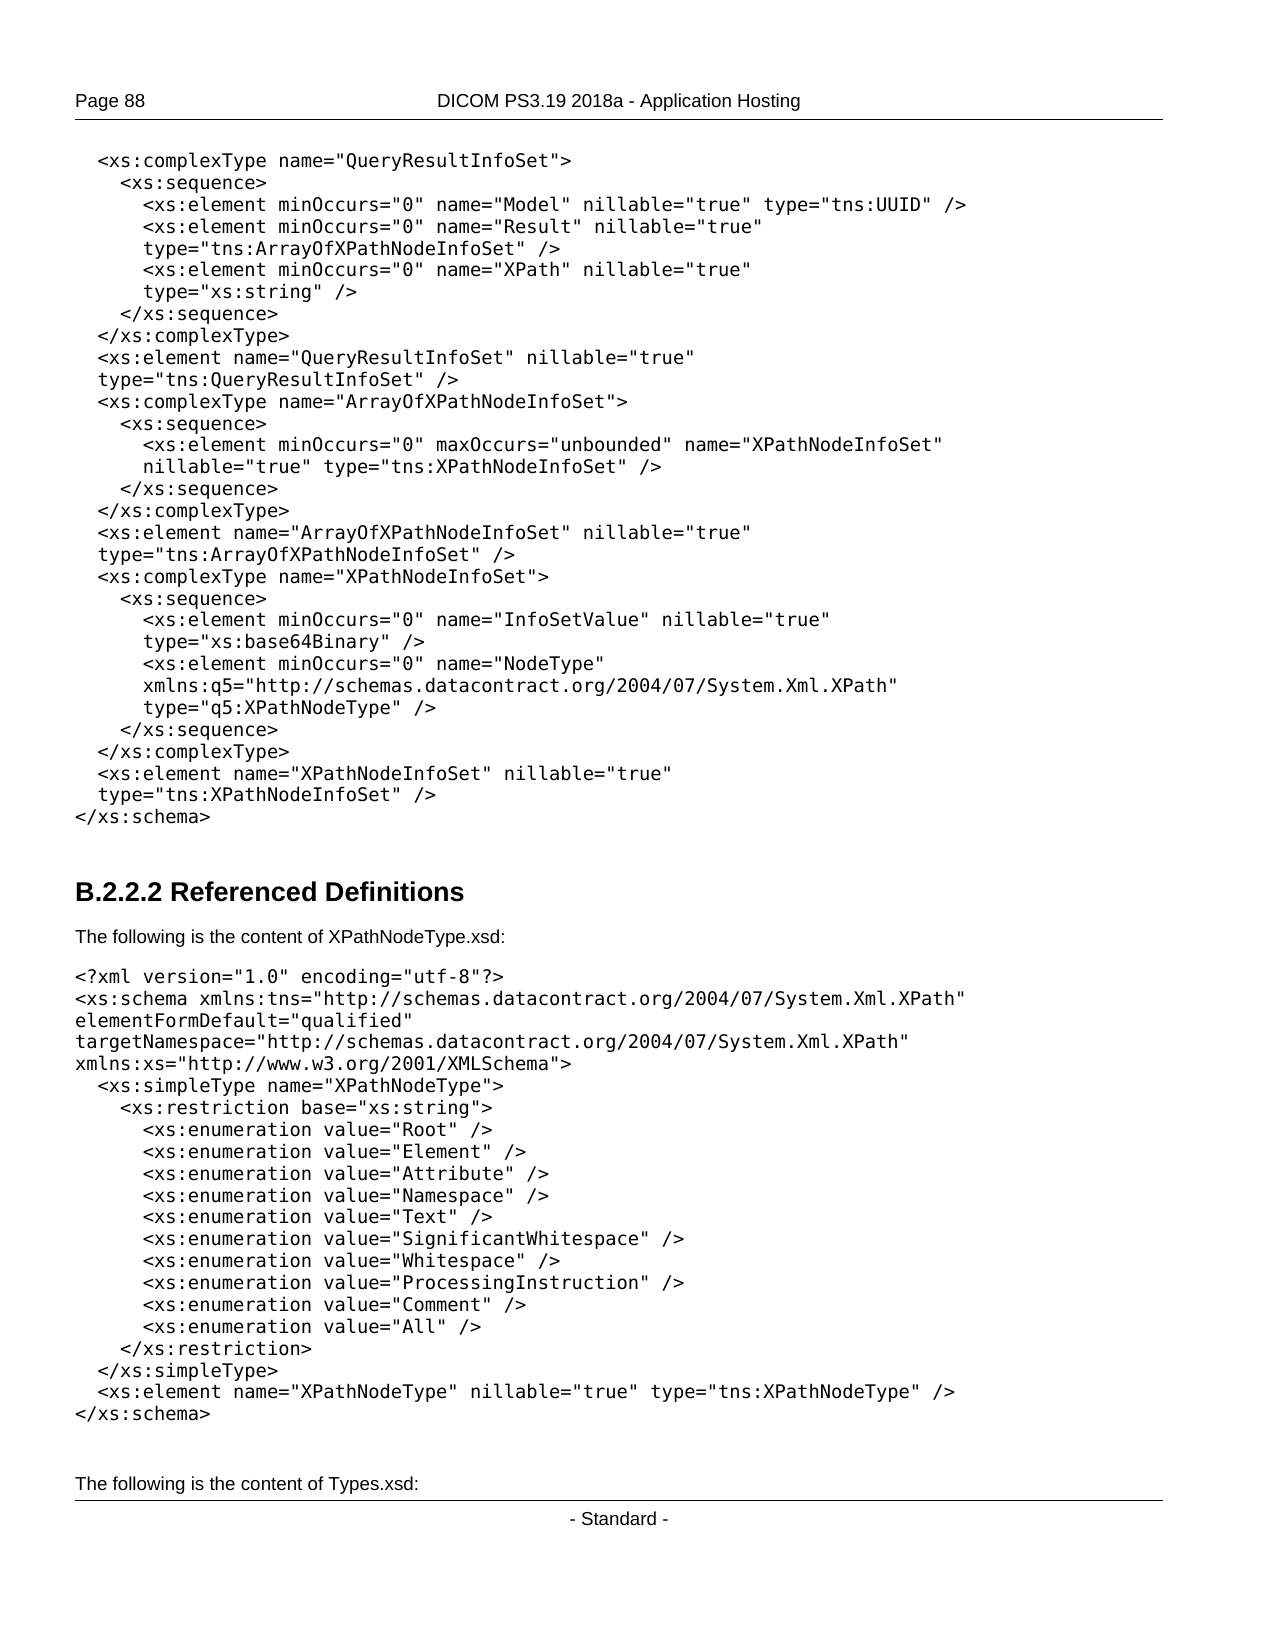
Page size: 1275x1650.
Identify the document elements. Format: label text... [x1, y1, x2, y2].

text The following is the content of Types.xsd: [75, 1473, 1162, 1494]
text The following is the content of XPathNodeType.xsd: [75, 926, 1162, 947]
text B.2.2.2 Referenced Definitions [75, 876, 1162, 907]
text <xs:complexType name="QueryResultInfoSet"> <xs:sequence> <xs:element minOccurs="0" name="Model" nillable="true" type="tns:UUID" /> <xs:element minOccurs="0" name="Result" nillable="true" type="tns:ArrayOfXPathNodeInfoSet" /> <xs:element minOccurs="0" name="XPath" nillable="true" type="xs:string" /> </xs:sequence> </xs:complexType> <xs:element name="QueryResultInfoSet" nillable="true" type="tns:QueryResultInfoSet" /> <xs:complexType name="ArrayOfXPathNodeInfoSet"> <xs:sequence> <xs:element minOccurs="0" maxOccurs="unbounded" name="XPathNodeInfoSet" nillable="true" type="tns:XPathNodeInfoSet" /> </xs:sequence> </xs:complexType> <xs:element name="ArrayOfXPathNodeInfoSet" nillable="true" type="tns:ArrayOfXPathNodeInfoSet" /> <xs:complexType name="XPathNodeInfoSet"> <xs:sequence> <xs:element minOccurs="0" name="InfoSetValue" nillable="true" type="xs:base64Binary" /> <xs:element minOccurs="0" name="NodeType" xmlns:q5="http://schemas.datacontract.org/2004/07/System.Xml.XPath" type="q5:XPathNodeType" /> </xs:sequence> </xs:complexType> <xs:element name="XPathNodeInfoSet" nillable="true" type="tns:XPathNodeInfoSet" /> </xs:schema> [75, 150, 1162, 857]
text <?xml version="1.0" encoding="utf-8"?> <xs:schema xmlns:tns="http://schemas.datacontract.org/2004/07/System.Xml.XPath" elementFormDefault="qualified" targetNamespace="http://schemas.datacontract.org/2004/07/System.Xml.XPath" xmlns:xs="http://www.w3.org/2001/XMLSchema"> <xs:simpleType name="XPathNodeType"> <xs:restriction base="xs:string"> <xs:enumeration value="Root" /> <xs:enumeration value="Element" /> <xs:enumeration value="Attribute" /> <xs:enumeration value="Namespace" /> <xs:enumeration value="Text" /> <xs:enumeration value="SignificantWhitespace" /> <xs:enumeration value="Whitespace" /> <xs:enumeration value="ProcessingInstruction" /> <xs:enumeration value="Comment" /> <xs:enumeration value="All" /> </xs:restriction> </xs:simpleType> <xs:element name="XPathNodeType" nillable="true" type="tns:XPathNodeType" /> </xs:schema> [75, 966, 1162, 1454]
